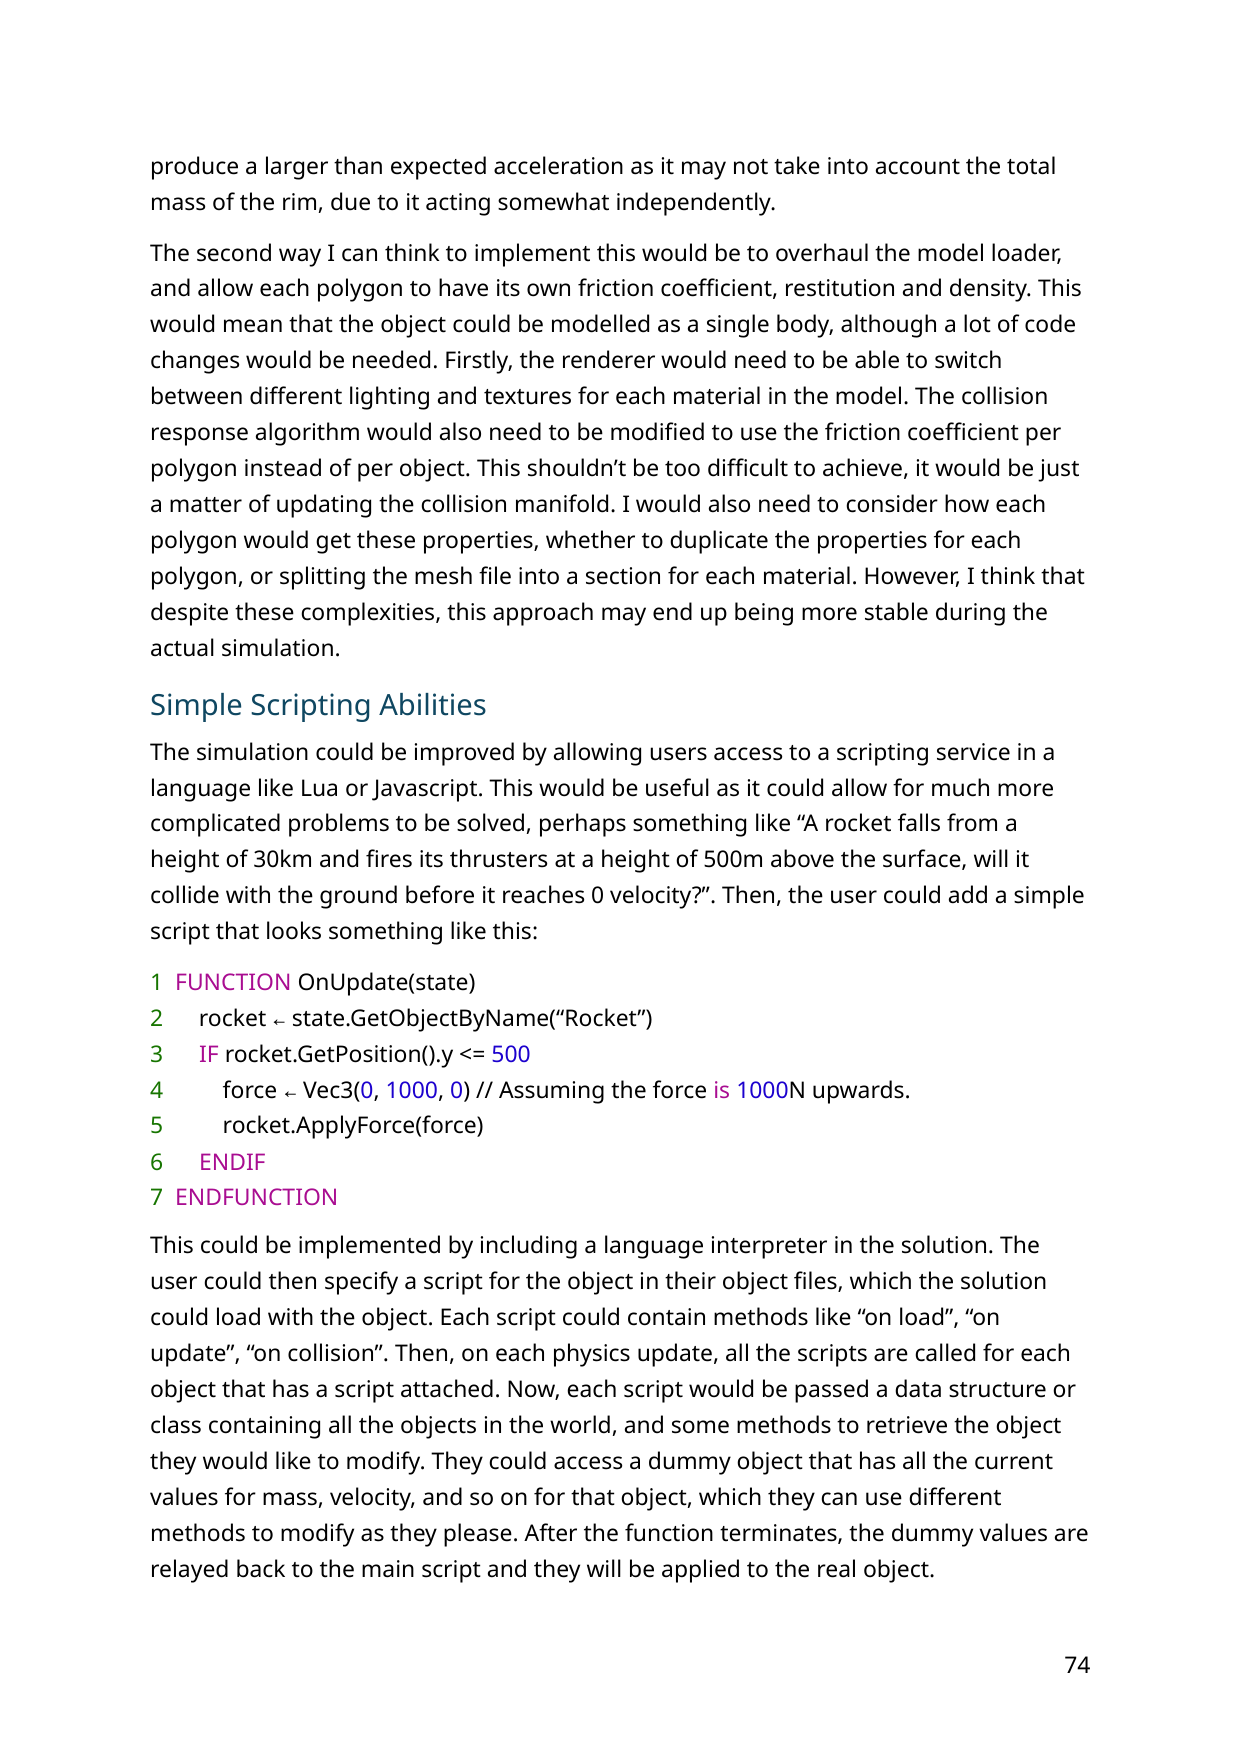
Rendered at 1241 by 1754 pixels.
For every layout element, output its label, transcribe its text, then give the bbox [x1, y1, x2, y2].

text 5 rocket.ApplyForce(force) [150, 1109, 1090, 1141]
text The simulation could be improved by allowing users access to a scripting service in a language like Lua or Javascript. This would be useful as it could allow for much more complicated problems to be solved, perhaps something like “A rocket falls from a height of 30km and fires its thrusters at a height of 500m above the surface, will it collide with the ground before it reaches 0 velocity?”. Then, the user could add a simple script that looks something like this: [150, 736, 1090, 946]
text 7 ENDFUNCTION [150, 1181, 1090, 1213]
text 4 force ← Vec3(0, 1000, 0) // Assuming the force is 1000N upwards. [150, 1073, 1090, 1105]
text The second way I can think to implement this would be to overhaul the model loader, and allow each polygon to have its own friction coefficient, restitution and density. This would mean that the object could be modelled as a single body, although a lot of code changes would be needed. Firstly, the renderer would need to be able to switch between different lighting and textures for each material in the model. The collision response algorithm would also need to be modified to use the friction coefficient per polygon instead of per object. This shouldn’t be too difficult to achieve, it would be just a matter of updating the collision manifold. I would also need to consider how each polygon would get these properties, whether to duplicate the properties for each polygon, or splitting the mesh file into a section for each material. However, I think that despite these complexities, this approach may end up being more stable during the actual simulation. [150, 236, 1090, 663]
subtitle Simple Scripting Abilities [150, 684, 1090, 724]
text This could be implemented by including a language interpreter in the solution. The user could then specify a script for the object in their object files, which the solution could load with the object. Each script could contain methods like “on load”, “on update”, “on collision”. Then, on each physics update, all the scripts are called for each object that has a script attached. Now, each script would be passed a data structure or class containing all the objects in the world, and some methods to retrieve the object they would like to modify. They could access a dummy object that has all the current values for mass, velocity, and so on for that object, which they can use different methods to modify as they please. After the function terminates, the dummy values are relayed back to the main script and they will be applied to the real object. [150, 1229, 1090, 1584]
text 2 rocket ← state.GetObjectByName(“Rocket”) [150, 1002, 1090, 1033]
text 3 IF rocket.GetPosition().y <= 500 [150, 1038, 1090, 1069]
text 1 FUNCTION OnUpdate(state) [150, 966, 1090, 997]
text 6 ENDIF [150, 1145, 1090, 1177]
text produce a larger than expected acceleration as it may not take into account the total mass of the rim, due to it acting somewhat independently. [150, 150, 1090, 217]
